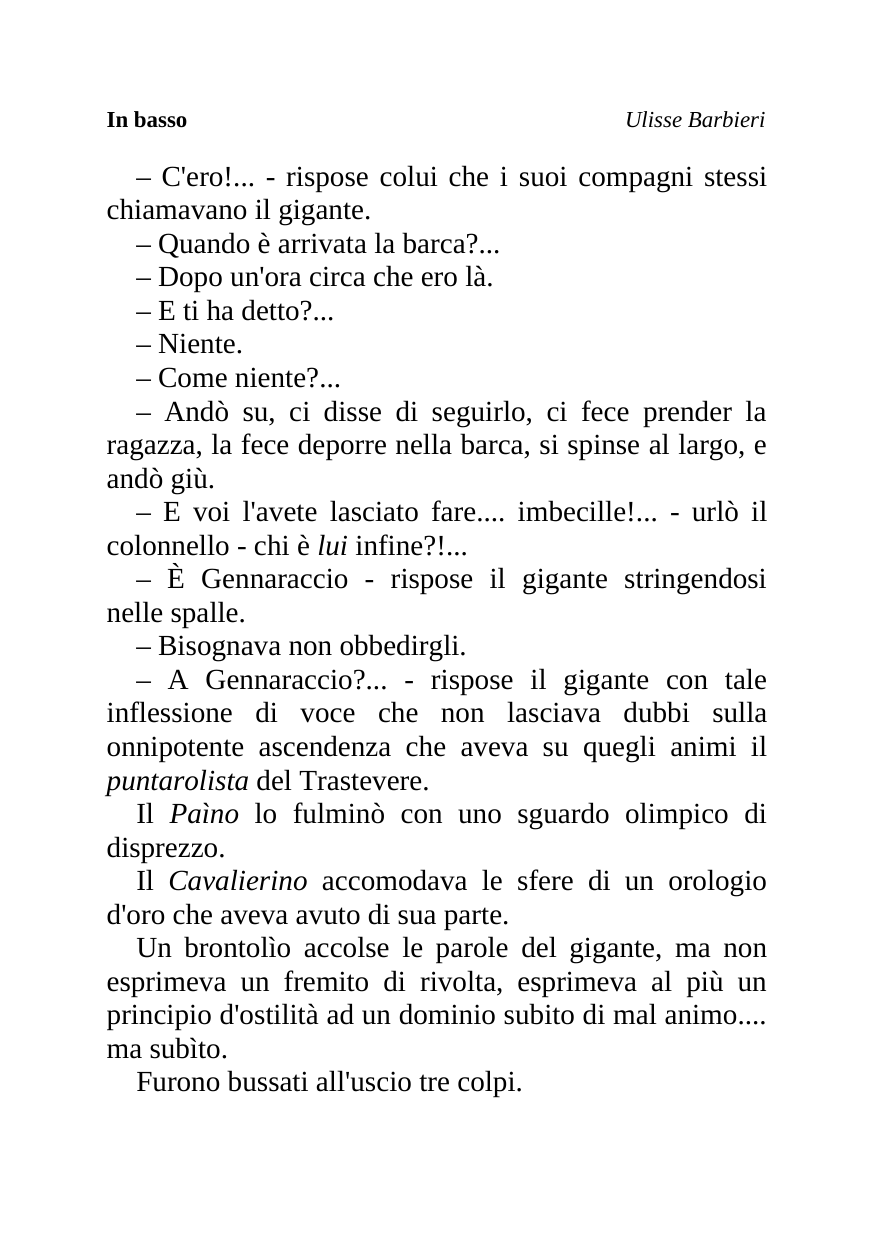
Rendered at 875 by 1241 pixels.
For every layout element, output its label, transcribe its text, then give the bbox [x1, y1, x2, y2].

text – È Gennaraccio - rispose il gigante stringendosi nelle spalle. [106, 561, 768, 628]
text – A Gennaraccio?... - rispose il gigante con tale inflessione di voce che non lasciava dubbi sulla onnipotente ascendenza che aveva su quegli animi il puntarolista del Trastevere. [106, 662, 768, 796]
text – E ti ha detto?... [106, 293, 768, 327]
text – C'ero!... - rispose colui che i suoi compagni stessi chiamavano il gigante. [106, 159, 768, 226]
text – Dopo un'ora circa che ero là. [106, 259, 768, 293]
text Un brontolìo accolse le parole del gigante, ma non esprimeva un fremito di rivolta, esprimeva al più un principio d'ostilità ad un dominio subito di mal animo.... ma subìto. [106, 930, 768, 1064]
text – Niente. [106, 327, 768, 360]
text Il Cavalierino accomodava le sfere di un orologio d'oro che aveva avuto di sua parte. [106, 863, 768, 930]
text Il Paìno lo fulminò con uno sguardo olimpico di disprezzo. [106, 796, 768, 863]
text – Andò su, ci disse di seguirlo, ci fece prender la ragazza, la fece deporre nella barca, si spinse al largo, e andò giù. [106, 394, 768, 494]
text – Quando è arrivata la barca?... [106, 226, 768, 259]
text – Bisognava non obbedirgli. [106, 628, 768, 662]
text – E voi l'avete lasciato fare.... imbecille!... - urlò il colonnello - chi è lui infine?!... [106, 494, 768, 561]
text – Come niente?... [106, 360, 768, 394]
text Furono bussati all'uscio tre colpi. [106, 1064, 768, 1098]
